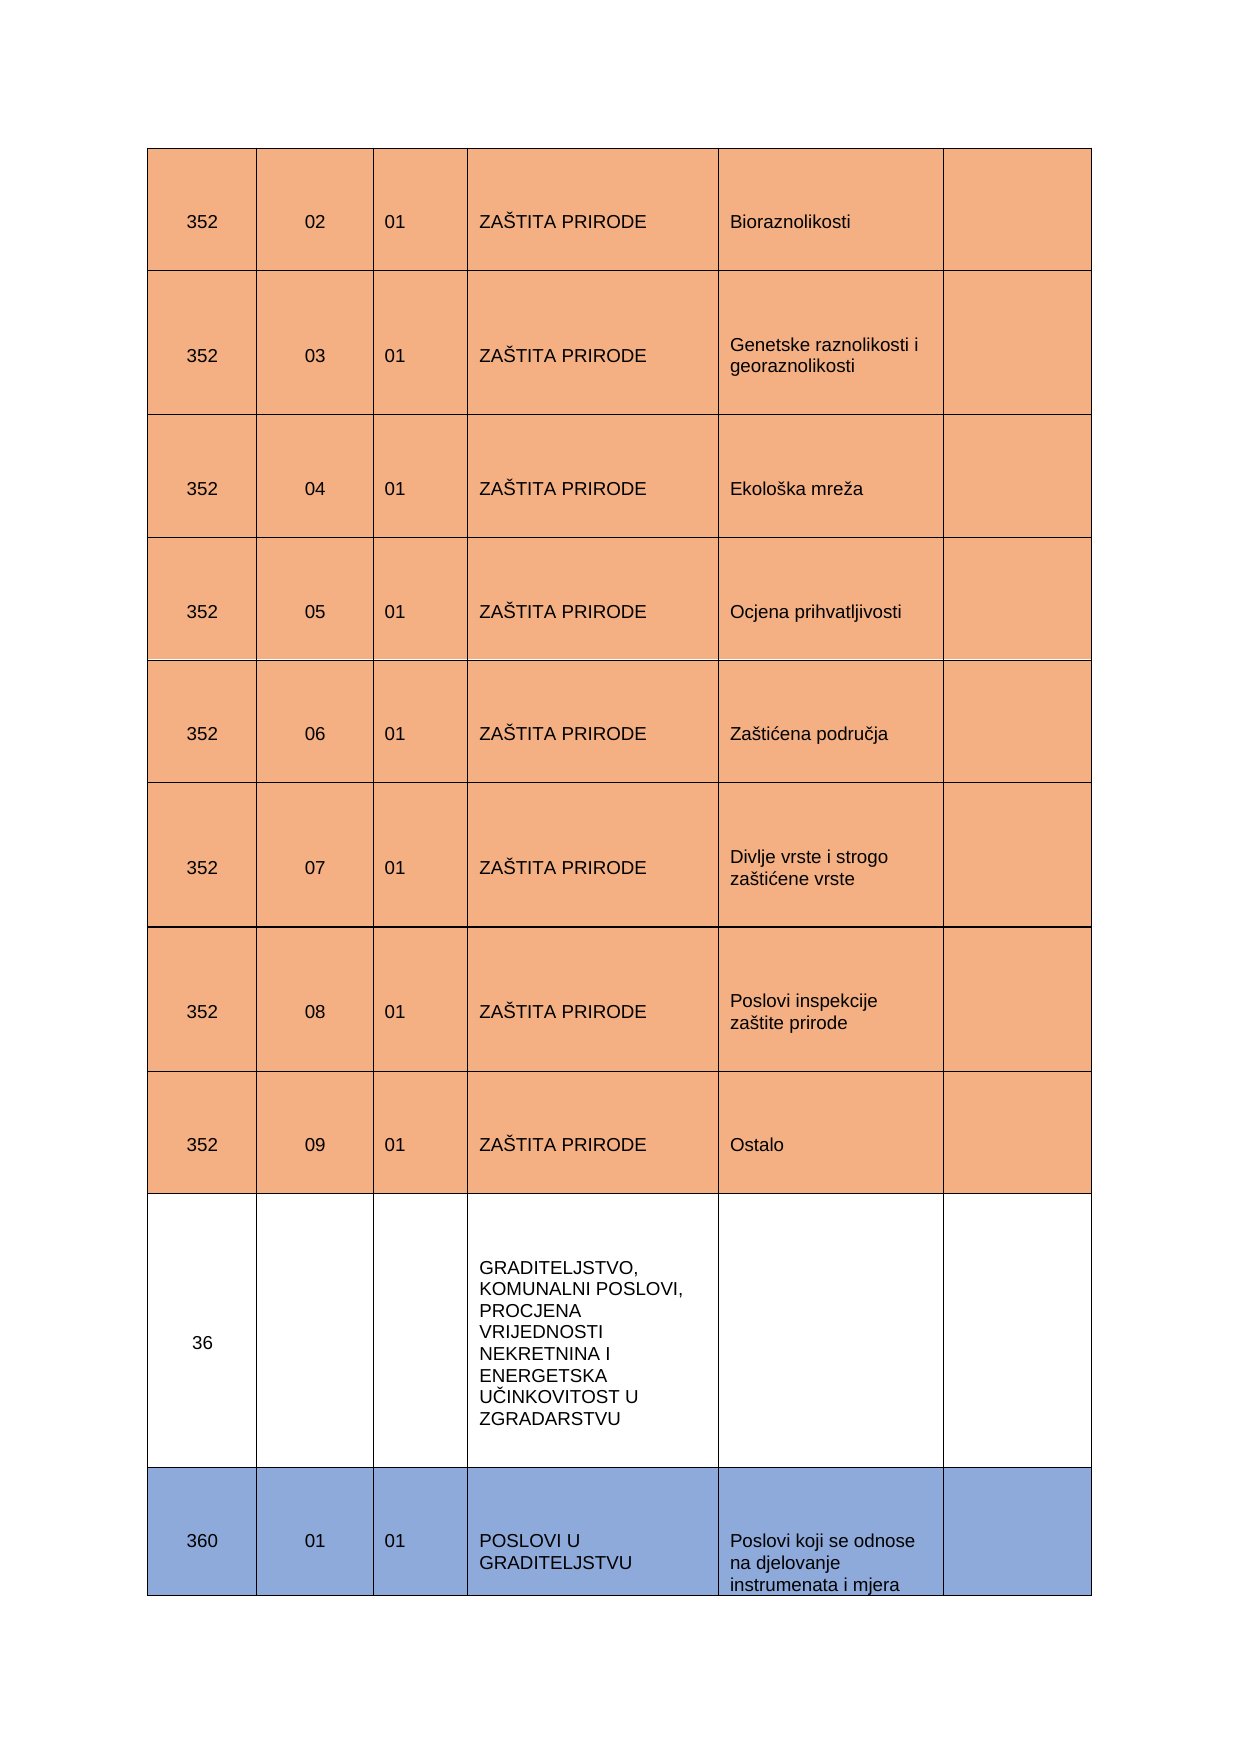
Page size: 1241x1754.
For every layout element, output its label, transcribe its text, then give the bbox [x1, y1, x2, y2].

table_cell 01 [374, 928, 467, 1071]
table_cell 352 [148, 538, 256, 659]
table_cell [944, 661, 1091, 782]
table_cell 360 [148, 1468, 256, 1595]
table_cell [944, 1194, 1091, 1467]
table_cell 352 [148, 415, 256, 537]
table_cell 36 [148, 1194, 256, 1467]
table_cell 352 [148, 928, 256, 1071]
table_cell Bioraznolikosti [719, 149, 943, 270]
table_cell 01 [374, 271, 467, 414]
table_cell ZAŠTITA PRIRODE [468, 415, 718, 537]
table_cell 04 [257, 415, 373, 537]
table_cell 09 [257, 1072, 373, 1193]
table_cell POSLOVI U GRADITELJSTVU [468, 1468, 718, 1595]
table_cell [257, 1194, 373, 1467]
table_cell [944, 538, 1091, 659]
table_cell Poslovi inspekcije zaštite prirode [719, 928, 943, 1071]
table_cell Zaštićena područja [719, 661, 943, 782]
table_cell 02 [257, 149, 373, 270]
table_cell Ekološka mreža [719, 415, 943, 537]
table_cell 03 [257, 271, 373, 414]
table_cell [944, 1468, 1091, 1595]
table_cell ZAŠTITA PRIRODE [468, 928, 718, 1071]
table_cell 01 [374, 1072, 467, 1193]
table_cell ZAŠTITA PRIRODE [468, 271, 718, 414]
table_cell 01 [374, 415, 467, 537]
table_cell 05 [257, 538, 373, 659]
table_cell [944, 149, 1091, 270]
table_cell Ostalo [719, 1072, 943, 1193]
table_cell Genetske raznolikosti i georaznolikosti [719, 271, 943, 414]
table_cell [944, 928, 1091, 1071]
table_cell 06 [257, 661, 373, 782]
table_cell 07 [257, 783, 373, 926]
table_cell 08 [257, 928, 373, 1071]
table_cell 01 [257, 1468, 373, 1595]
table_cell 352 [148, 149, 256, 270]
table_cell [944, 415, 1091, 537]
table_cell [374, 1194, 467, 1467]
table_cell ZAŠTITA PRIRODE [468, 783, 718, 926]
table_cell [944, 1072, 1091, 1193]
table_cell 01 [374, 538, 467, 659]
table_cell ZAŠTITA PRIRODE [468, 661, 718, 782]
table_cell Ocjena prihvatljivosti [719, 538, 943, 659]
table_cell 01 [374, 1468, 467, 1595]
table_cell 01 [374, 661, 467, 782]
table_cell 01 [374, 783, 467, 926]
table_cell [719, 1194, 943, 1467]
table_cell 352 [148, 661, 256, 782]
table_cell Poslovi koji se odnose na djelovanje instrumenata i mjera [719, 1468, 943, 1595]
table_cell 352 [148, 1072, 256, 1193]
table_cell 01 [374, 149, 467, 270]
table_cell ZAŠTITA PRIRODE [468, 1072, 718, 1193]
table_cell GRADITELJSTVO, KOMUNALNI POSLOVI, PROCJENA VRIJEDNOSTI NEKRETNINA I ENERGETSKA UČINKOVITOST U ZGRADARSTVU [468, 1194, 718, 1467]
table_cell ZAŠTITA PRIRODE [468, 538, 718, 659]
table_cell ZAŠTITA PRIRODE [468, 149, 718, 270]
table_cell 352 [148, 783, 256, 926]
table_cell [944, 783, 1091, 926]
table_cell Divlje vrste i strogo zaštićene vrste [719, 783, 943, 926]
table_cell 352 [148, 271, 256, 414]
table_cell [944, 271, 1091, 414]
